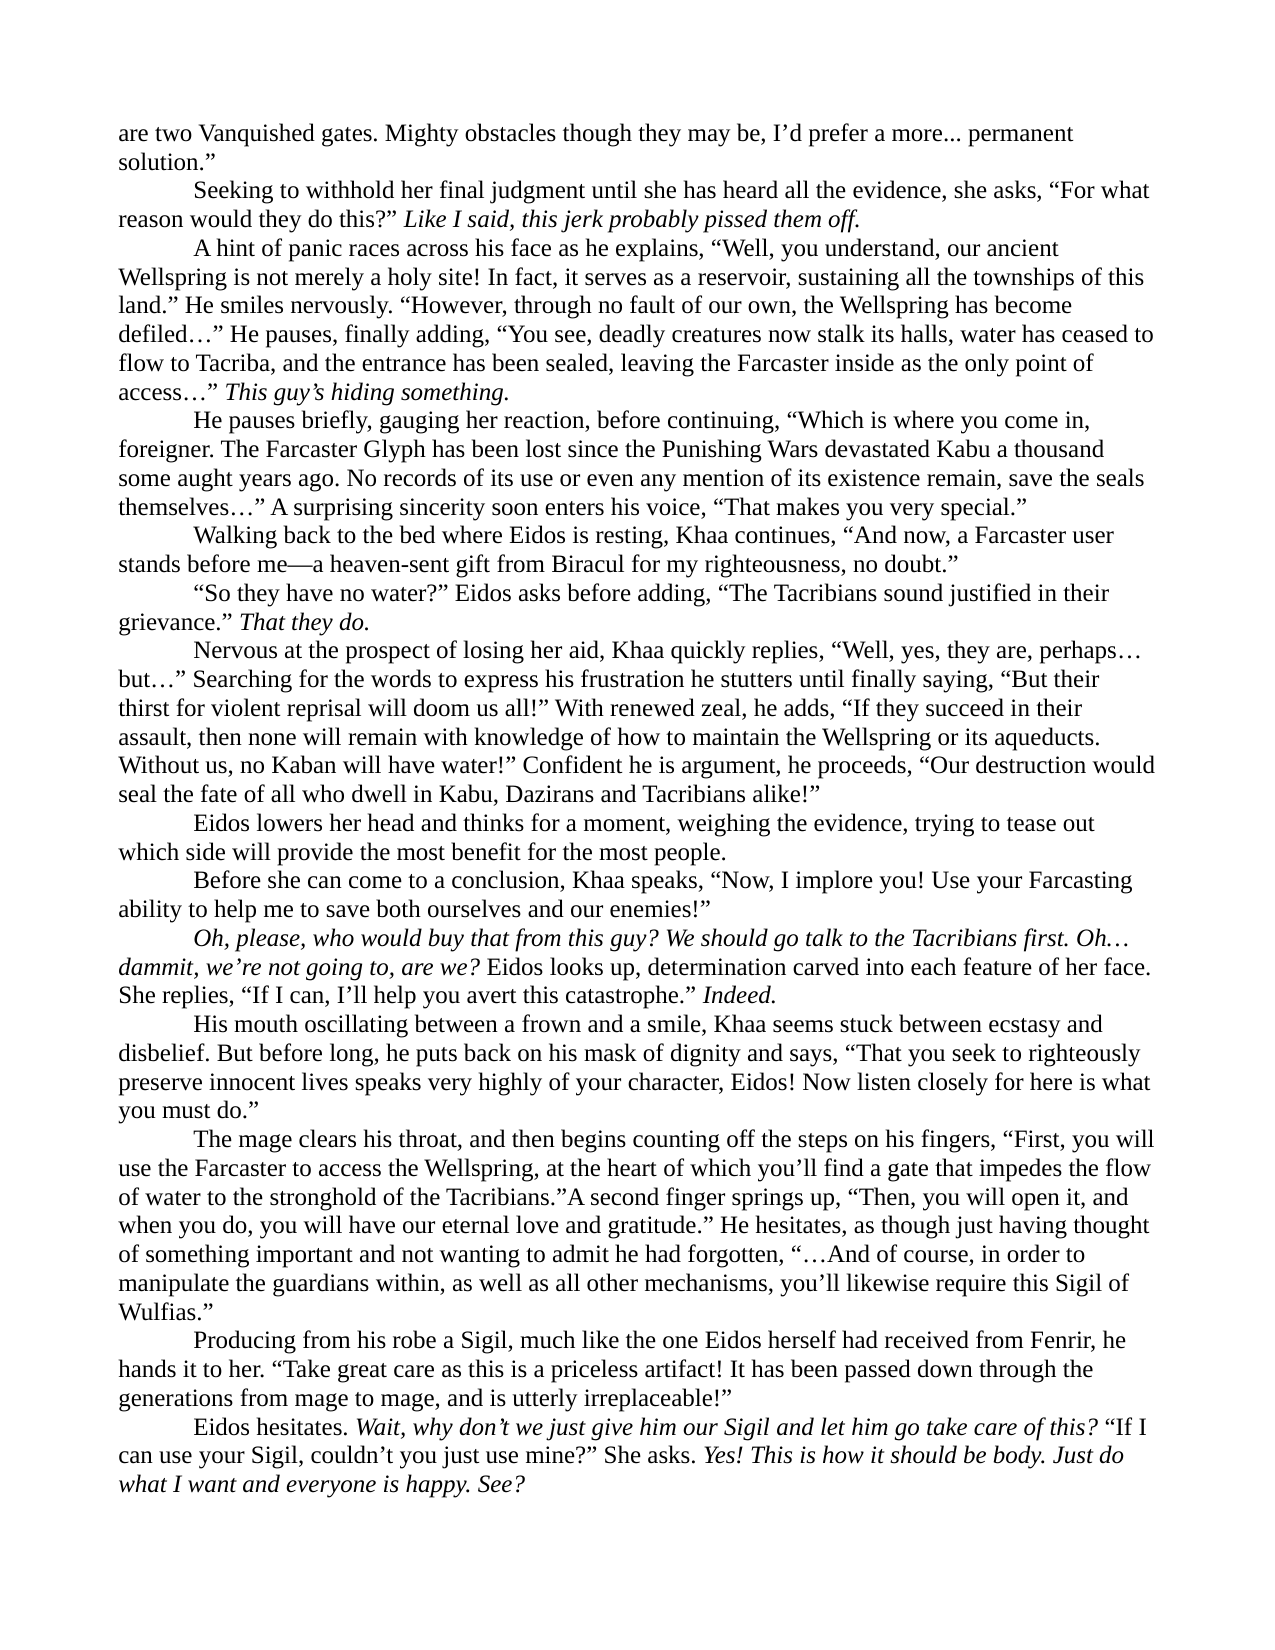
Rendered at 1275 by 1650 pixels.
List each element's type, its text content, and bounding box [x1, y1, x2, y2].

text A hint of panic races across his face as he explains, “Well, you understand, our ancient Wellspring is not merely a holy site! In fact, it serves as a reservoir, sustaining all the townships of this land.” He smiles nervously. “However, through no fault of our own, the Wellspring has become defiled…” He pauses, finally adding, “You see, deadly creatures now stalk its halls, water has ceased to flow to Tacriba, and the entrance has been sealed, leaving the Farcaster inside as the only point of access…” This guy’s hiding something. [118, 233, 1157, 406]
text “So they have no water?” Eidos asks before adding, “The Tacribians sound justified in their grievance.” That they do. [118, 578, 1157, 636]
text Producing from his robe a Sigil, much like the one Eidos herself had received from Fenrir, he hands it to her. “Take great care as this is a priceless artifact! It has been passed down through the generations from mage to mage, and is utterly irreplaceable!” [118, 1326, 1157, 1412]
text The mage clears his throat, and then begins counting off the steps on his fingers, “First, you will use the Farcaster to access the Wellspring, at the heart of which you’ll find a gate that impedes the flow of water to the stronghold of the Tacribians.”A second finger springs up, “Then, you will open it, and when you do, you will have our eternal love and gratitude.” He hesitates, as though just having thought of something important and not wanting to admit he had forgotten, “…And of course, in order to manipulate the guardians within, as well as all other mechanisms, you’ll likewise require this Sigil of Wulfias.” [118, 1124, 1157, 1326]
text are two Vanquished gates. Mighty obstacles though they may be, I’d prefer a more... permanent solution.” [118, 118, 1157, 176]
text Before she can come to a conclusion, Khaa speaks, “Now, I implore you! Use your Farcasting ability to help me to save both ourselves and our enemies!” [118, 866, 1157, 923]
text Nervous at the prospect of losing her aid, Khaa quickly replies, “Well, yes, they are, perhaps… but…” Searching for the words to express his frustration he stutters until finally saying, “But their thirst for violent reprisal will doom us all!” With renewed zeal, he adds, “If they succeed in their assault, then none will remain with knowledge of how to maintain the Wellspring or its aqueducts. Without us, no Kaban will have water!” Confident he is argument, he proceeds, “Our destruction would seal the fate of all who dwell in Kabu, Dazirans and Tacribians alike!” [118, 636, 1157, 808]
text His mouth oscillating between a frown and a smile, Khaa seems stuck between ecstasy and disbelief. But before long, he puts back on his mask of dignity and says, “That you seek to righteously preserve innocent lives speaks very highly of your character, Eidos! Now listen closely for here is what you must do.” [118, 1009, 1157, 1124]
text Eidos lowers her head and thinks for a moment, weighing the evidence, trying to tease out which side will provide the most benefit for the most people. [118, 808, 1157, 866]
text Walking back to the bed where Eidos is resting, Khaa continues, “And now, a Farcaster user stands before me—a heaven-sent gift from Biracul for my righteousness, no doubt.” [118, 521, 1157, 578]
text Seeking to withhold her final judgment until she has heard all the evidence, she asks, “For what reason would they do this?” Like I said, this jerk probably pissed them off. [118, 176, 1157, 233]
text Oh, please, who would buy that from this guy? We should go talk to the Tacribians first. Oh… dammit, we’re not going to, are we? Eidos looks up, determination carved into each feature of her face. She replies, “If I can, I’ll help you avert this catastrophe.” Indeed. [118, 923, 1157, 1009]
text Eidos hesitates. Wait, why don’t we just give him our Sigil and let him go take care of this? “If I can use your Sigil, couldn’t you just use mine?” She asks. Yes! This is how it should be body. Just do what I want and everyone is happy. See? [118, 1412, 1157, 1498]
text He pauses briefly, gauging her reaction, before continuing, “Which is where you come in, foreigner. The Farcaster Glyph has been lost since the Punishing Wars devastated Kabu a thousand some aught years ago. No records of its use or even any mention of its existence remain, save the seals themselves…” A surprising sincerity soon enters his voice, “That makes you very special.” [118, 406, 1157, 521]
